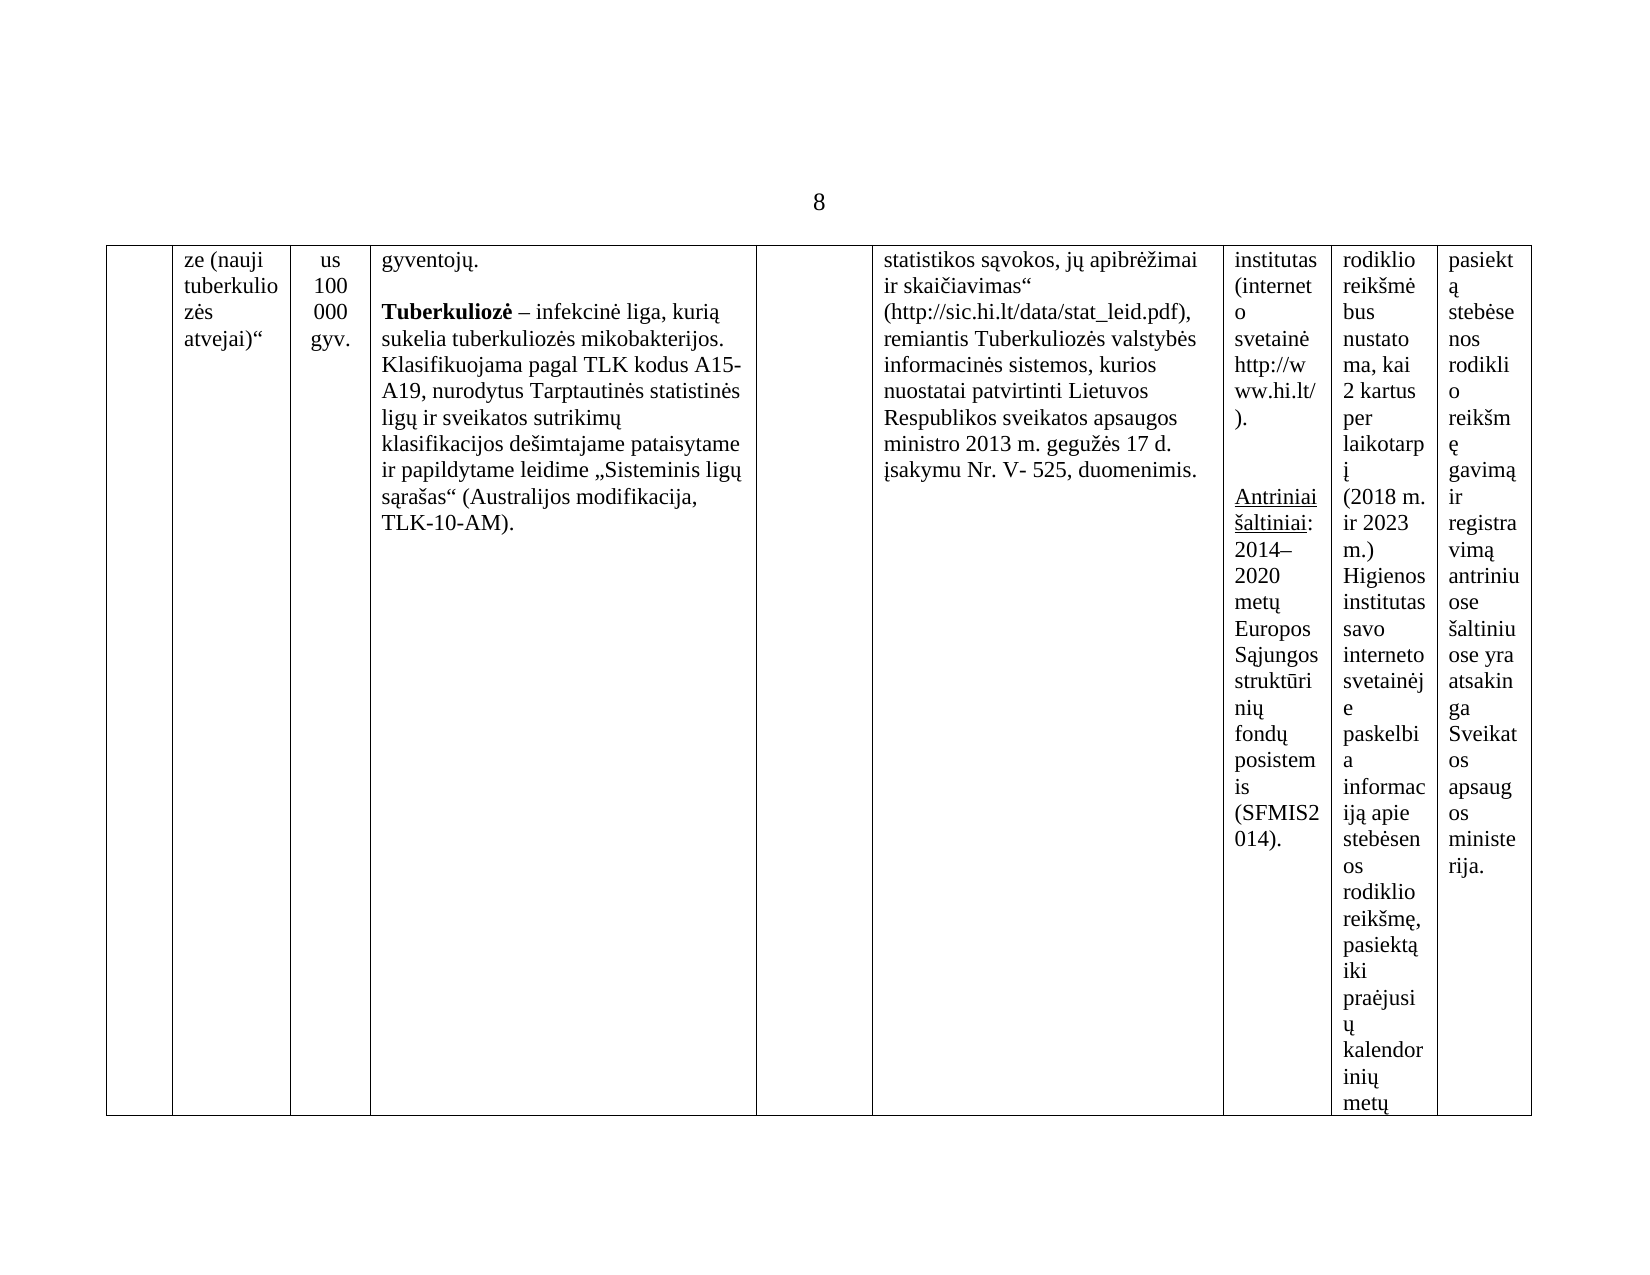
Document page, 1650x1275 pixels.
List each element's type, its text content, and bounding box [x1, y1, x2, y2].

table_cell gyventojų. Tuberkuliozė – infekcinė liga, kurią sukelia tuberkuliozės mikobakterijos. Klasifikuojama pagal TLK kodus A15-A19, nurodytus Tarptautinės statistinės ligų ir sveikatos sutrikimų klasifikacijos dešimtajame pataisytame ir papildytame leidime „Sisteminis ligų sąrašas“ (Australijos modifikacija, TLK-10-AM). [371, 246, 756, 1115]
table_cell ze (nauji tuberkuliozės atvejai)“ [173, 246, 290, 1115]
table_cell statistikos sąvokos, jų apibrėžimai ir skaičiavimas“ (http://sic.hi.lt/data/stat_leid.pdf), remiantis Tuberkuliozės valstybės informacinės sistemos, kurios nuostatai patvirtinti Lietuvos Respublikos sveikatos apsaugos ministro 2013 m. gegužės 17 d. įsakymu Nr. V- 525, duomenimis. [873, 246, 1223, 1115]
table_cell [107, 246, 172, 1115]
table_cell pasiektą stebėsenos rodiklio reikšmę gavimą ir registravimą antriniuose šaltiniuose yra atsakinga Sveikatos apsaugos ministerija. [1438, 246, 1531, 1115]
table_cell institutas (interneto svetainė http://www.hi.lt/). Antriniai šaltiniai: 2014–2020 metų Europos Sąjungos struktūrinių fondų posistemis (SFMIS2014). [1224, 246, 1331, 1115]
table_cell rodiklio reikšmė bus nustatoma, kai 2 kartus per laikotarpį (2018 m. ir 2023 m.) Higienos institutas savo interneto svetainėje paskelbia informaciją apie stebėsenos rodiklio reikšmę, pasiektą iki praėjusių kalendorinių metų [1332, 246, 1437, 1115]
table_cell [757, 246, 872, 1115]
table_cell us 100 000 gyv. [291, 246, 370, 1115]
